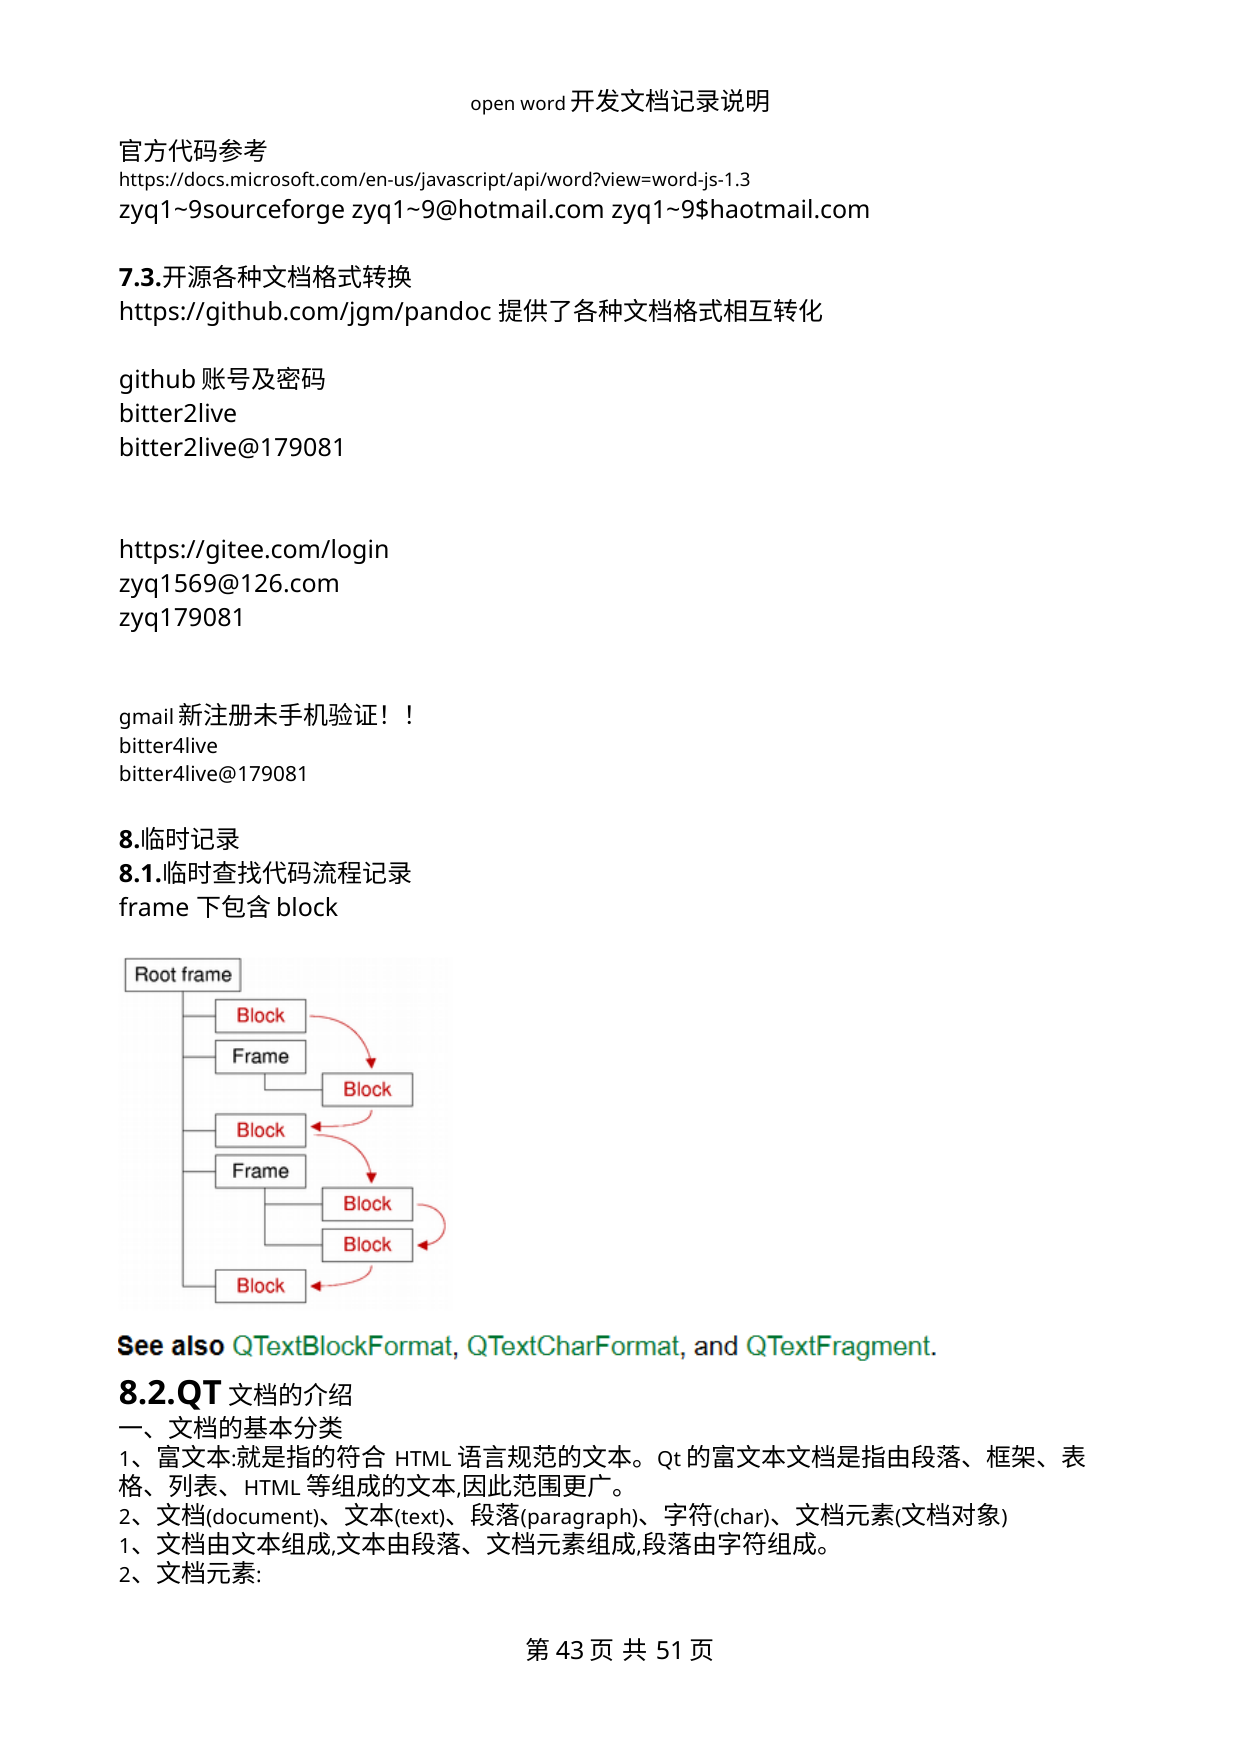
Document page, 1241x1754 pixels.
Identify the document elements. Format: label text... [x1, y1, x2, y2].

text bitter4live [119, 731, 1121, 759]
text 2、文档元素: [119, 1559, 1121, 1588]
text bitter2live@179081 [119, 430, 1121, 464]
text bitter4live@179081 [119, 759, 1121, 788]
subtitle 开源各种文档格式转换 [119, 260, 1121, 294]
text zyq1~9sourceforge zyq1~9@hotmail.com zyq1~9$haotmail.com [119, 192, 1121, 226]
text github账号及密码 [119, 362, 1121, 396]
subtitle 临时记录 [119, 822, 1121, 856]
text zyq179081 [119, 600, 1121, 634]
text frame 下包含block [119, 889, 1121, 923]
text https://docs.microsoft.com/en-us/javascript/api/word?view=word-js-1.3 [119, 166, 1121, 192]
text 官方代码参考 [119, 137, 1121, 166]
text 一、文档的基本分类 [119, 1414, 1121, 1443]
subtitle 临时查找代码流程记录 [119, 856, 1121, 889]
text https://github.com/jgm/pandoc 提供了各种文档格式相互转化 [119, 294, 1121, 328]
text https://gitee.com/login [119, 532, 1121, 566]
subtitle QT文档的介绍 [119, 1368, 1121, 1414]
picture [118, 957, 947, 1368]
text gmail新注册未手机验证！！ [119, 702, 1121, 731]
text 1、富文本:就是指的符合 HTML 语言规范的文本。Qt 的富文本文档是指由段落、框架、表 [119, 1443, 1121, 1472]
text zyq1569@126.com [119, 566, 1121, 600]
text 1、文档由文本组成,文本由段落、文档元素组成,段落由字符组成。 [119, 1530, 1121, 1559]
text 2、文档(document)、文本(text)、段落(paragraph)、字符(char)、文档元素(文档对象) [119, 1501, 1121, 1530]
text 格、列表、HTML 等组成的文本,因此范围更广。 [119, 1472, 1121, 1501]
text bitter2live [119, 396, 1121, 430]
